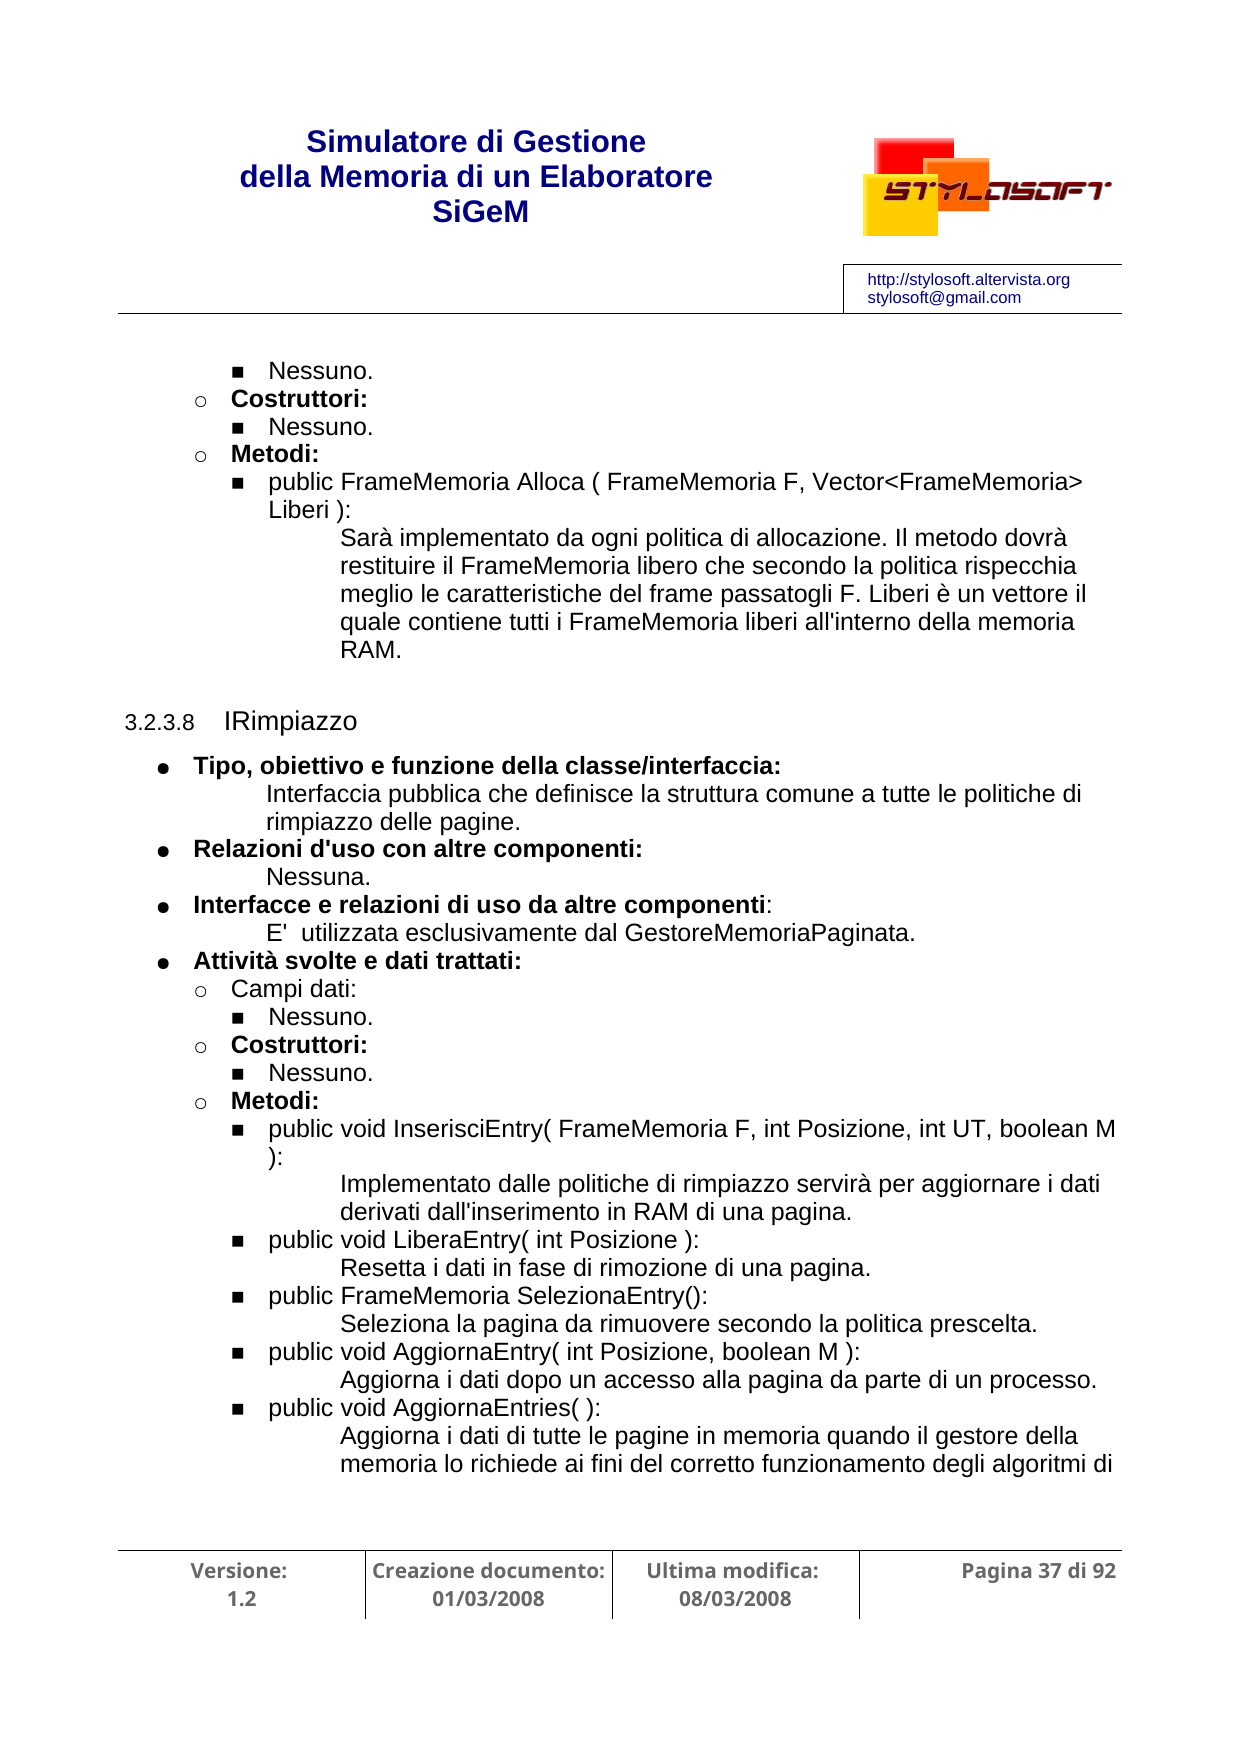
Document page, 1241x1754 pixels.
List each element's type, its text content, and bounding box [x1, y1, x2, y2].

list public FrameMemoria Alloca ( FrameMemoria F, Vector<FrameMemoria> Liberi ): Sarà implementato da ogni politica di allocazione. Il metodo dovrà restituire il FrameMemoria libero che secondo la politica rispecchia meglio le caratteristiche del frame passatogli F. Liberi è un vettore il quale contiene tutti i FrameMemoria liberi all'interno della memoria RAM. [231, 468, 1122, 664]
list Costruttori: [193, 384, 1122, 412]
list Nessuno. [231, 357, 1122, 384]
list Nessuno. [231, 412, 1122, 440]
list Interfacce e relazioni di uso da altre componenti: E' utilizzata esclusivamente dal GestoreMemoriaPaginata. [156, 891, 1122, 947]
list Nessuno. [231, 1003, 1122, 1031]
list Campi dati: [193, 975, 1122, 1003]
list public void InserisciEntry( FrameMemoria F, int Posizione, int UT, boolean M ): Implementato dalle politiche di rimpiazzo servirà per aggiornare i dati derivati dall'inserimento in RAM di una pagina. [231, 1114, 1122, 1226]
subtitle IRimpiazzo [118, 706, 1122, 737]
list Attività svolte e dati trattati: [156, 947, 1122, 975]
list public void AggiornaEntry( int Posizione, boolean M ): Aggiorna i dati dopo un accesso alla pagina da parte di un processo. [231, 1338, 1122, 1393]
list public void LiberaEntry( int Posizione ): Resetta i dati in fase di rimozione di una pagina. [231, 1226, 1122, 1282]
list Metodi: [193, 440, 1122, 468]
list Tipo, obiettivo e funzione della classe/interfaccia: Interfaccia pubblica che definisce la struttura comune a tutte le politiche di rimpiazzo delle pagine. [156, 751, 1122, 835]
list public void AggiornaEntries( ): Aggiorna i dati di tutte le pagine in memoria quando il gestore della memoria lo richiede ai fini del corretto funzionamento degli algoritmi di [231, 1393, 1122, 1477]
list Nessuno. [231, 1058, 1122, 1086]
list Metodi: [193, 1086, 1122, 1114]
list Relazioni d'uso con altre componenti: Nessuna. [156, 835, 1122, 891]
list Costruttori: [193, 1031, 1122, 1058]
picture [848, 123, 1117, 247]
list public FrameMemoria SelezionaEntry(): Seleziona la pagina da rimuovere secondo la politica prescelta. [231, 1282, 1122, 1338]
